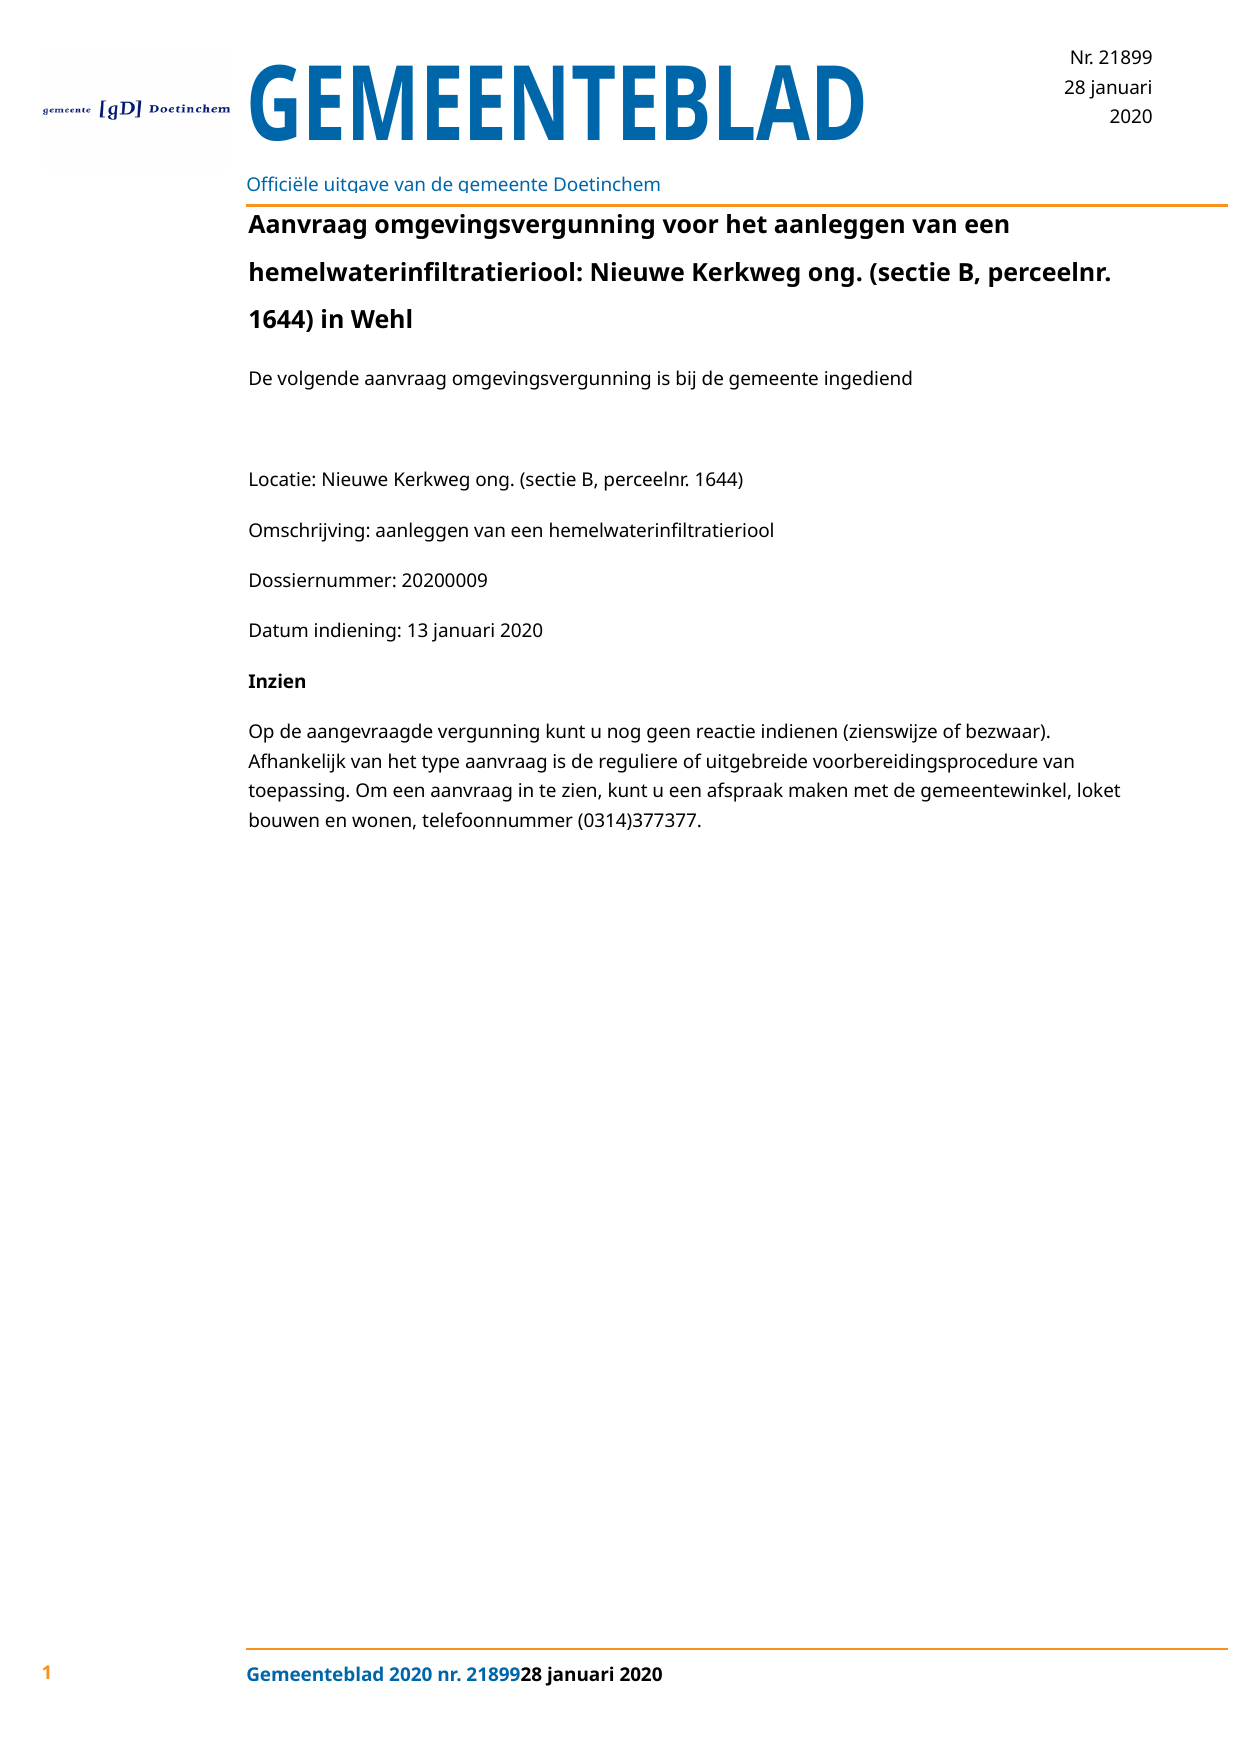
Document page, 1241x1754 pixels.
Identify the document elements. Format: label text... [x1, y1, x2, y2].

text De volgende aanvraag omgevingsvergunning is bij de gemeente ingediend [248, 366, 1152, 391]
text Datum indiening: 13 januari 2020 [248, 618, 1152, 643]
text Inzien [248, 668, 1152, 694]
text Aanvraag omgevingsvergunning voor het aanleggen van een hemelwaterinfiltratieriool: Nieuwe Kerkweg ong. (sectie B, perceelnr. 1644) in Wehl [248, 207, 1152, 336]
picture [41, 47, 231, 172]
text Omschrijving: aanleggen van een hemelwaterinfiltratieriool [248, 517, 1152, 542]
text Locatie: Nieuwe Kerkweg ong. (sectie B, perceelnr. 1644) [248, 466, 1152, 492]
text Op de aangevraagde vergunning kunt u nog geen reactie indienen (zienswijze of bezwaar). Afhankelijk van het type aanvraag is de reguliere of uitgebreide voorbereidingsprocedure van toepassing. Om een aanvraag in te zien, kunt u een afspraak maken met de gemeentewinkel, loket bouwen en wonen, telefoonnummer (0314)377377. [248, 718, 1152, 833]
text Dossiernummer: 20200009 [248, 567, 1152, 593]
